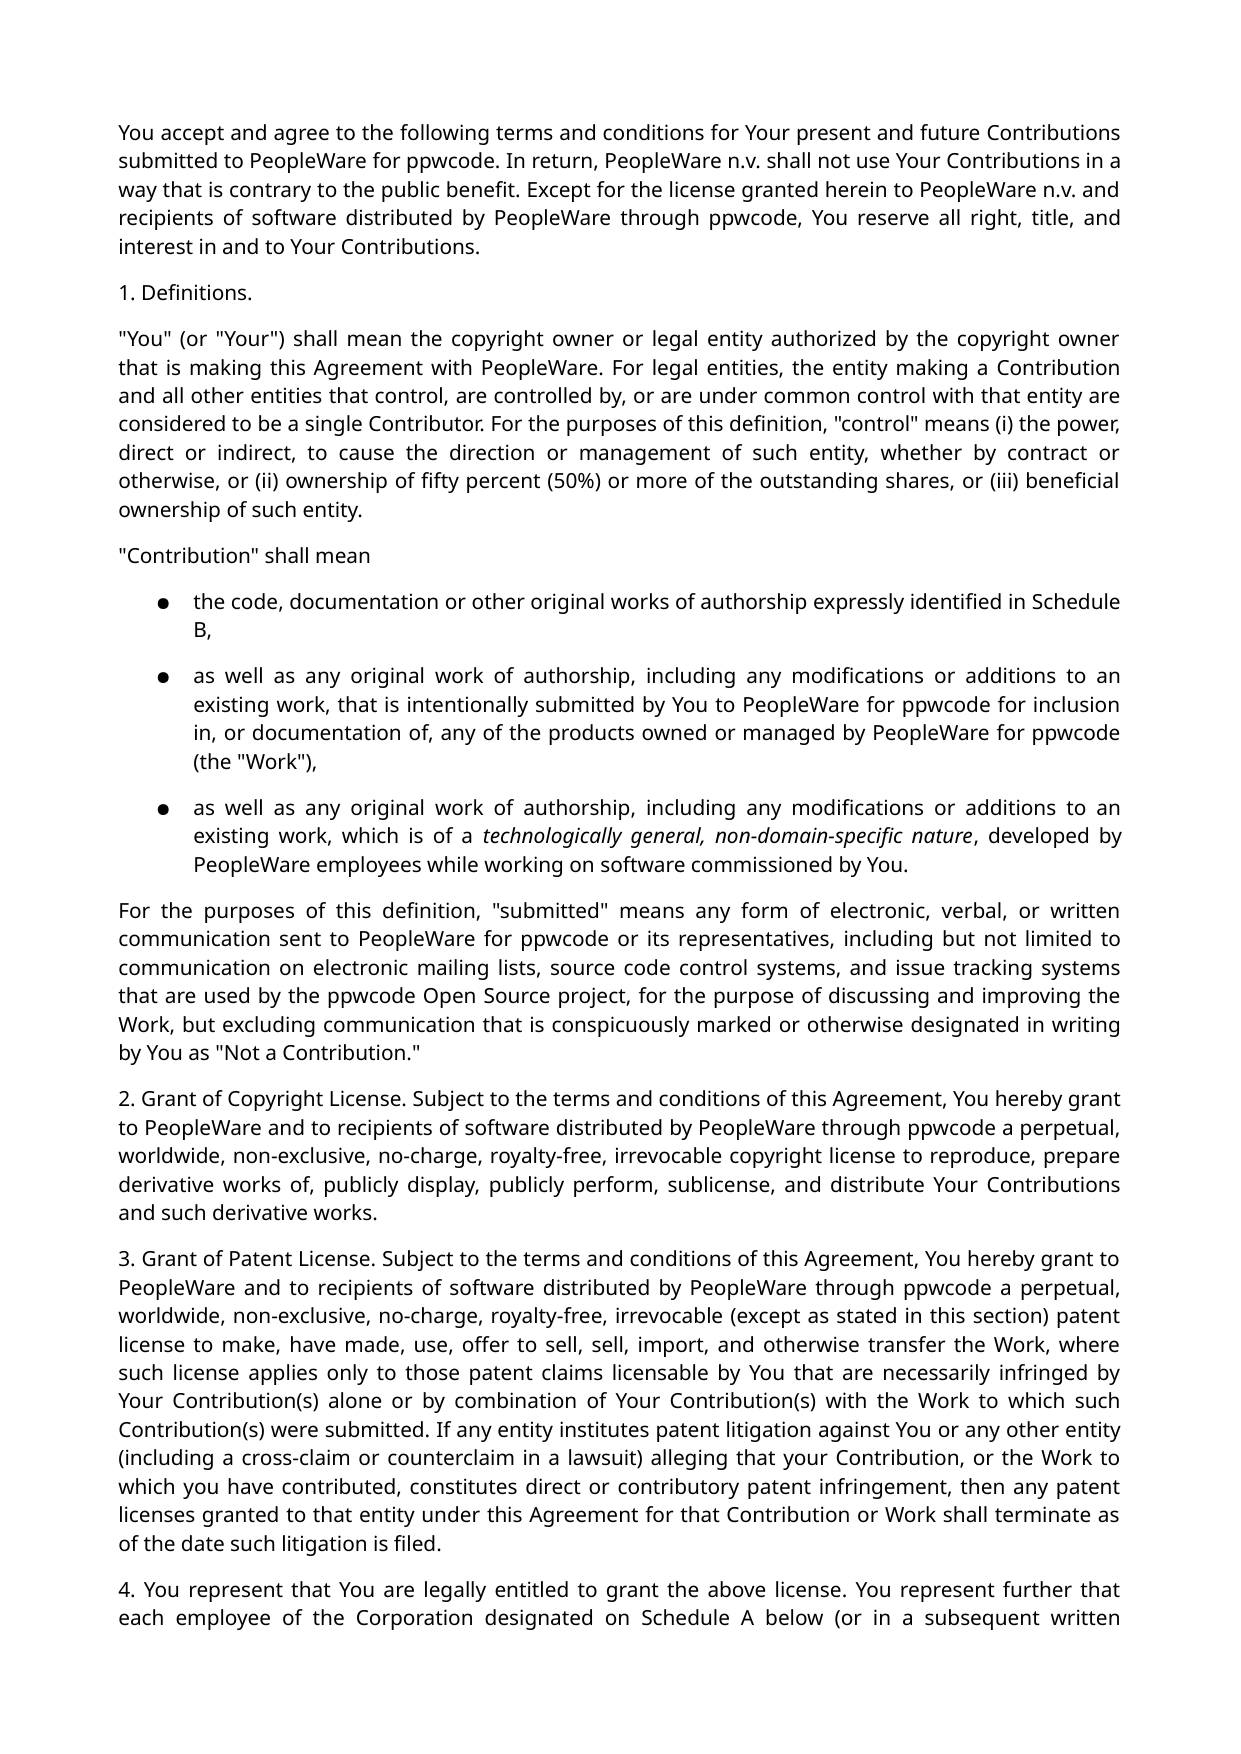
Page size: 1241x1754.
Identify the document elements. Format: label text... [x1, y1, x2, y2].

text For the purposes of this definition, "submitted" means any form of electronic, verbal, or written communication sent to PeopleWare for ppwcode or its representatives, including but not limited to communication on electronic mailing lists, source code control systems, and issue tracking systems that are used by the ppwcode Open Source project, for the purpose of discussing and improving the Work, but excluding communication that is conspicuously marked or otherwise designated in writing by You as "Not a Contribution." [118, 896, 1122, 1067]
text 2. Grant of Copyright License. Subject to the terms and conditions of this Agreement, You hereby grant to PeopleWare and to recipients of software distributed by PeopleWare through ppwcode a perpetual, worldwide, non-exclusive, no-charge, royalty-free, irrevocable copyright license to reproduce, prepare derivative works of, publicly display, publicly perform, sublicense, and distribute Your Contributions and such derivative works. [118, 1084, 1122, 1227]
text "Contribution" shall mean [118, 541, 1122, 569]
text 4. You represent that You are legally entitled to grant the above license. You represent further that each employee of the Corporation designated on Schedule A below (or in a subsequent written [118, 1575, 1122, 1632]
text 3. Grant of Patent License. Subject to the terms and conditions of this Agreement, You hereby grant to PeopleWare and to recipients of software distributed by PeopleWare through ppwcode a perpetual, worldwide, non-exclusive, no-charge, royalty-free, irrevocable (except as stated in this section) patent license to make, have made, use, offer to sell, sell, import, and otherwise transfer the Work, where such license applies only to those patent claims licensable by You that are necessarily infringed by Your Contribution(s) alone or by combination of Your Contribution(s) with the Work to which such Contribution(s) were submitted. If any entity institutes patent litigation against You or any other entity (including a cross-claim or counterclaim in a lawsuit) alleging that your Contribution, or the Work to which you have contributed, constitutes direct or contributory patent infringement, then any patent licenses granted to that entity under this Agreement for that Contribution or Work shall terminate as of the date such litigation is filed. [118, 1244, 1122, 1557]
text 1. Definitions. [118, 278, 1122, 306]
text "You" (or "Your") shall mean the copyright owner or legal entity authorized by the copyright owner that is making this Agreement with PeopleWare. For legal entities, the entity making a Contribution and all other entities that control, are controlled by, or are under common control with that entity are considered to be a single Contributor. For the purposes of this definition, "control" means (i) the power, direct or indirect, to cause the direction or management of such entity, whether by contract or otherwise, or (ii) ownership of fifty percent (50%) or more of the outstanding shares, or (iii) beneficial ownership of such entity. [118, 324, 1122, 523]
list as well as any original work of authorship, including any modifications or additions to an existing work, that is intentionally submitted by You to PeopleWare for ppwcode for inclusion in, or documentation of, any of the products owned or managed by PeopleWare for ppwcode (the "Work"), [156, 662, 1122, 775]
text You accept and agree to the following terms and conditions for Your present and future Contributions submitted to PeopleWare for ppwcode. In return, PeopleWare n.v. shall not use Your Contributions in a way that is contrary to the public benefit. Except for the license granted herein to PeopleWare n.v. and recipients of software distributed by PeopleWare through ppwcode, You reserve all right, title, and interest in and to Your Contributions. [118, 118, 1122, 260]
list as well as any original work of authorship, including any modifications or additions to an existing work, which is of a technologically general, non-domain-specific nature, developed by PeopleWare employees while working on software commissioned by You. [156, 793, 1122, 878]
list the code, documentation or other original works of authorship expressly identified in Schedule B, [156, 587, 1122, 644]
